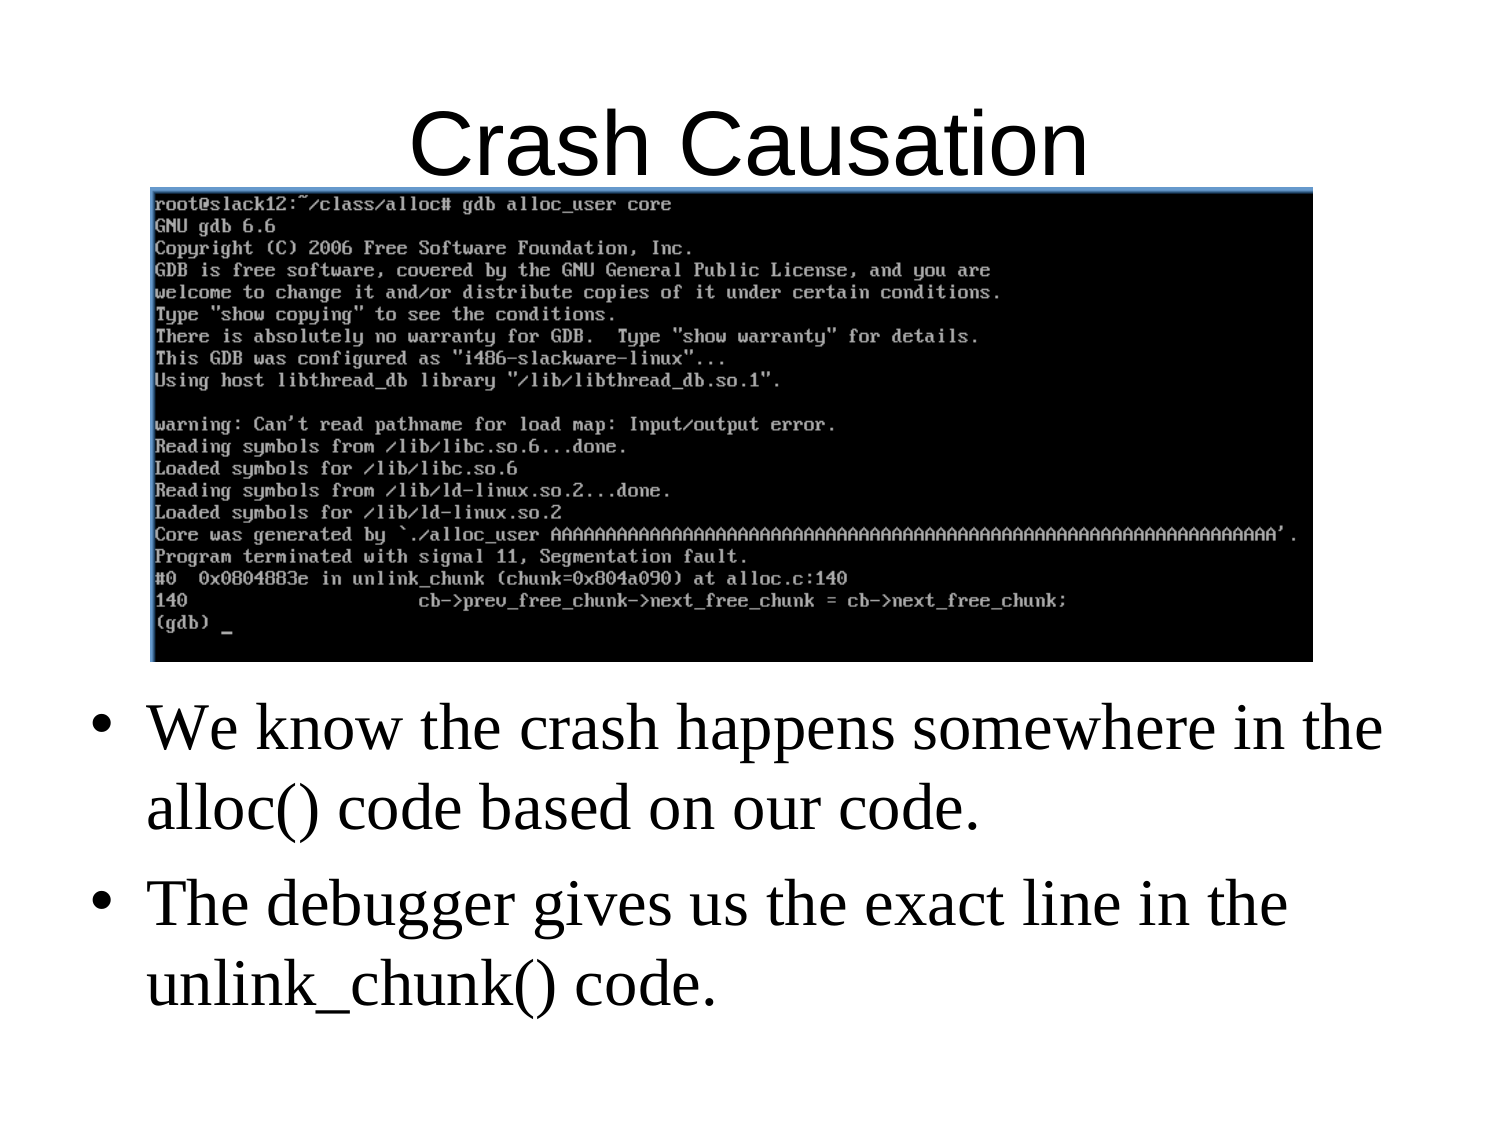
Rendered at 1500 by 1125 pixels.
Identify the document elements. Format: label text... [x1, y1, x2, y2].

title Crash Causation [75, 45, 1426, 233]
list We know the crash happens somewhere in the alloc() code based on our code. The debugger gives us the exact line in the unlink_chunk() code. [75, 674, 1426, 1124]
picture [150, 187, 1313, 662]
